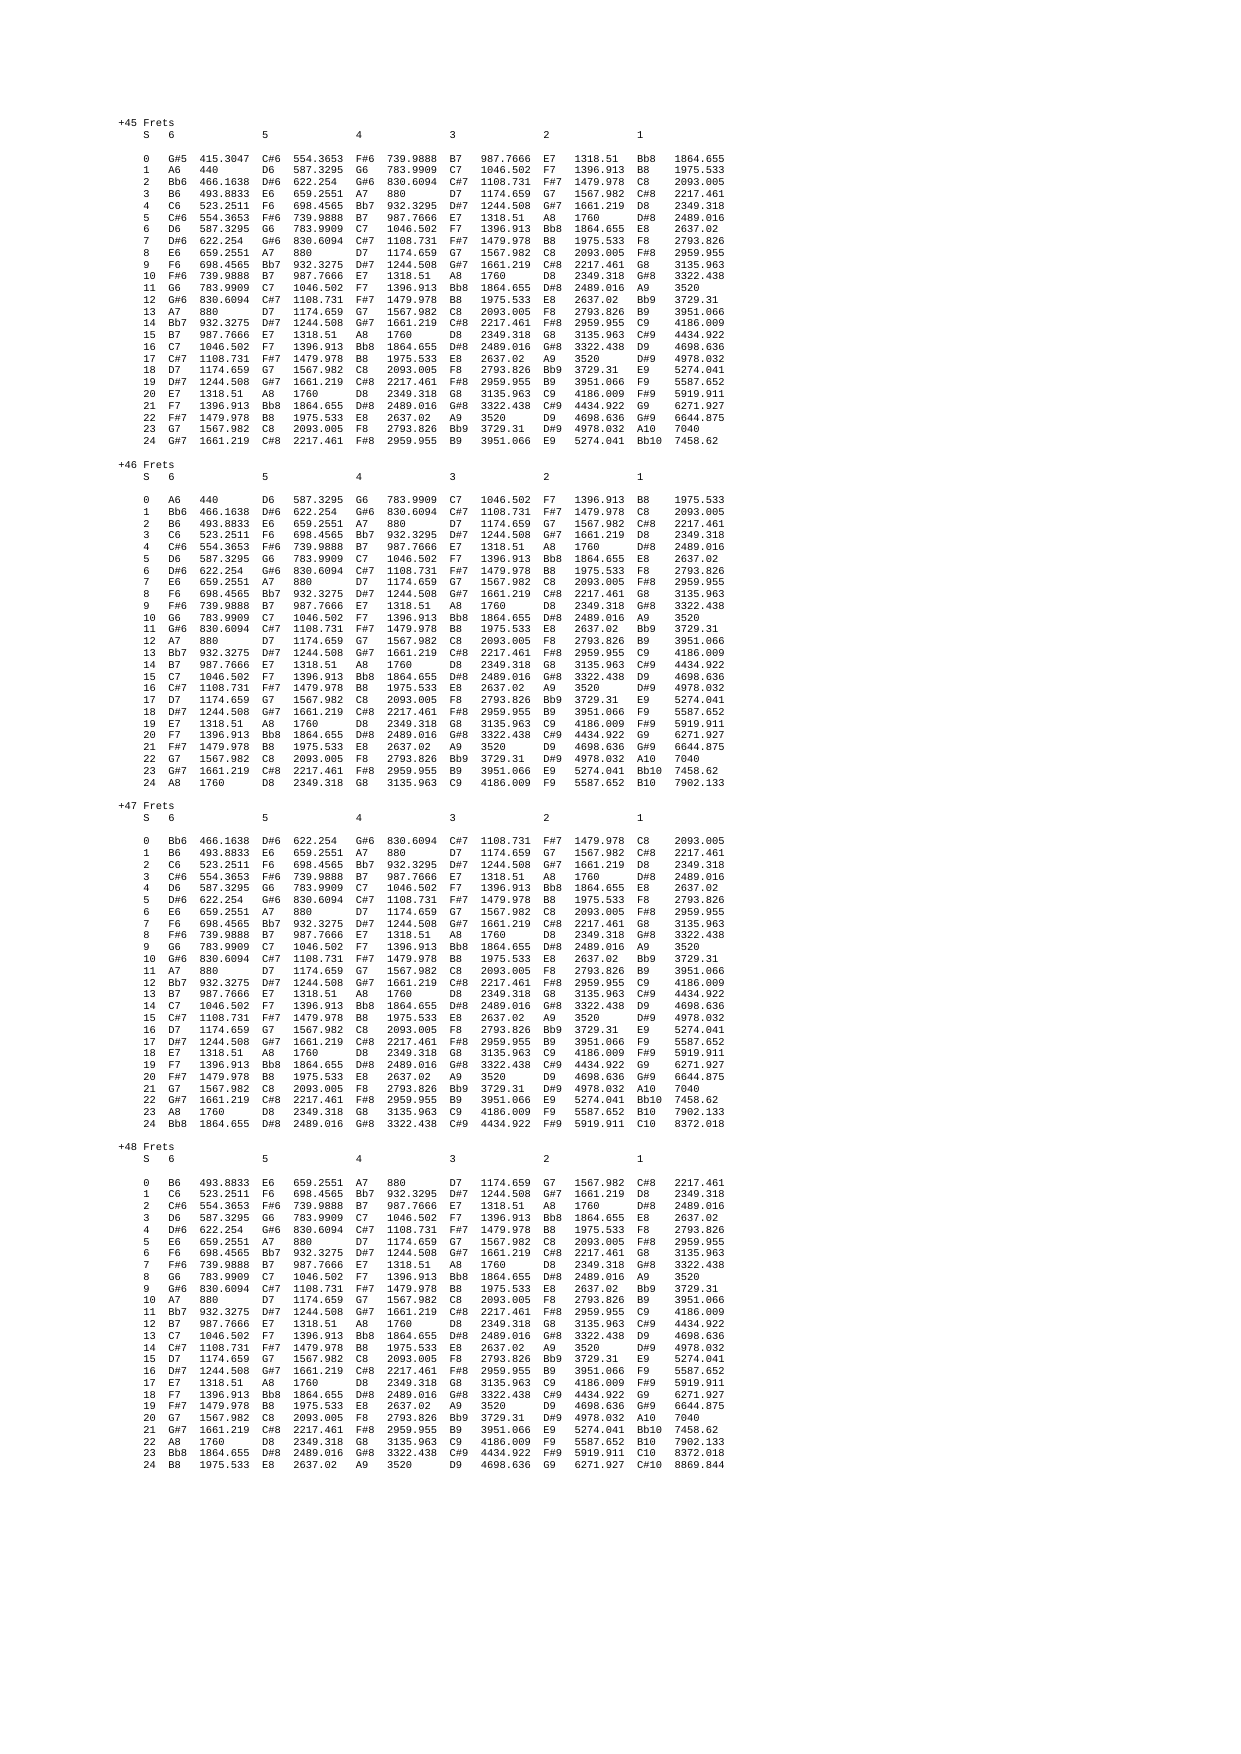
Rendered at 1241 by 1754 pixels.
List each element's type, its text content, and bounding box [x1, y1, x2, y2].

text 7 F6 698.4565 Bb7 932.3275 D#7 1244.508 G#7 1661.219 C#8 2217.461 G8 3135.963 [118, 918, 1122, 930]
text 16 C#7 1108.731 F#7 1479.978 B8 1975.533 E8 2637.02 A9 3520 D#9 4978.032 [118, 683, 1122, 695]
text +45 Frets [118, 118, 1122, 130]
text 14 Bb7 932.3275 D#7 1244.508 G#7 1661.219 C#8 2217.461 F#8 2959.955 C9 4186.009 [118, 318, 1122, 330]
text 22 G#7 1661.219 C#8 2217.461 F#8 2959.955 B9 3951.066 E9 5274.041 Bb10 7458.62 [118, 1095, 1122, 1107]
text 18 F7 1396.913 Bb8 1864.655 D#8 2489.016 G#8 3322.438 C#9 4434.922 G9 6271.927 [118, 1389, 1122, 1401]
text 2 C6 523.2511 F6 698.4565 Bb7 932.3295 D#7 1244.508 G#7 1661.219 D8 2349.318 [118, 860, 1122, 871]
text 23 A8 1760 D8 2349.318 G8 3135.963 C9 4186.009 F9 5587.652 B10 7902.133 [118, 1107, 1122, 1119]
text 9 F6 698.4565 Bb7 932.3275 D#7 1244.508 G#7 1661.219 C#8 2217.461 G8 3135.963 [118, 259, 1122, 271]
text 11 G6 783.9909 C7 1046.502 F7 1396.913 Bb8 1864.655 D#8 2489.016 A9 3520 [118, 283, 1122, 295]
text 21 G#7 1661.219 C#8 2217.461 F#8 2959.955 B9 3951.066 E9 5274.041 Bb10 7458.62 [118, 1425, 1122, 1436]
text 6 E6 659.2551 A7 880 D7 1174.659 G7 1567.982 C8 2093.005 F#8 2959.955 [118, 907, 1122, 918]
text 21 F7 1396.913 Bb8 1864.655 D#8 2489.016 G#8 3322.438 C#9 4434.922 G9 6271.927 [118, 401, 1122, 412]
text S 6 5 4 3 2 1 [118, 471, 1122, 483]
text 4 C#6 554.3653 F#6 739.9888 B7 987.7666 E7 1318.51 A8 1760 D#8 2489.016 [118, 542, 1122, 554]
text 11 G#6 830.6094 C#7 1108.731 F#7 1479.978 B8 1975.533 E8 2637.02 Bb9 3729.31 [118, 624, 1122, 636]
text 10 F#6 739.9888 B7 987.7666 E7 1318.51 A8 1760 D8 2349.318 G#8 3322.438 [118, 271, 1122, 283]
text 23 Bb8 1864.655 D#8 2489.016 G#8 3322.438 C#9 4434.922 F#9 5919.911 C10 8372.018 [118, 1448, 1122, 1460]
text 2 Bb6 466.1638 D#6 622.254 G#6 830.6094 C#7 1108.731 F#7 1479.978 C8 2093.005 [118, 177, 1122, 189]
text 15 C7 1046.502 F7 1396.913 Bb8 1864.655 D#8 2489.016 G#8 3322.438 D9 4698.636 [118, 671, 1122, 683]
text 17 D#7 1244.508 G#7 1661.219 C#8 2217.461 F#8 2959.955 B9 3951.066 F9 5587.652 [118, 1036, 1122, 1048]
text 8 F6 698.4565 Bb7 932.3275 D#7 1244.508 G#7 1661.219 C#8 2217.461 G8 3135.963 [118, 589, 1122, 601]
text 22 A8 1760 D8 2349.318 G8 3135.963 C9 4186.009 F9 5587.652 B10 7902.133 [118, 1436, 1122, 1448]
text 10 G6 783.9909 C7 1046.502 F7 1396.913 Bb8 1864.655 D#8 2489.016 A9 3520 [118, 612, 1122, 624]
text 5 D#6 622.254 G#6 830.6094 C#7 1108.731 F#7 1479.978 B8 1975.533 F8 2793.826 [118, 895, 1122, 907]
text 22 F#7 1479.978 B8 1975.533 E8 2637.02 A9 3520 D9 4698.636 G#9 6644.875 [118, 412, 1122, 424]
text 1 B6 493.8833 E6 659.2551 A7 880 D7 1174.659 G7 1567.982 C#8 2217.461 [118, 848, 1122, 860]
text 7 D#6 622.254 G#6 830.6094 C#7 1108.731 F#7 1479.978 B8 1975.533 F8 2793.826 [118, 236, 1122, 248]
text S 6 5 4 3 2 1 [118, 130, 1122, 142]
text 5 D6 587.3295 G6 783.9909 C7 1046.502 F7 1396.913 Bb8 1864.655 E8 2637.02 [118, 554, 1122, 565]
text 10 G#6 830.6094 C#7 1108.731 F#7 1479.978 B8 1975.533 E8 2637.02 Bb9 3729.31 [118, 954, 1122, 966]
text 20 G7 1567.982 C8 2093.005 F8 2793.826 Bb9 3729.31 D#9 4978.032 A10 7040 [118, 1413, 1122, 1425]
text 21 F#7 1479.978 B8 1975.533 E8 2637.02 A9 3520 D9 4698.636 G#9 6644.875 [118, 742, 1122, 754]
text 18 D#7 1244.508 G#7 1661.219 C#8 2217.461 F#8 2959.955 B9 3951.066 F9 5587.652 [118, 707, 1122, 718]
text 7 E6 659.2551 A7 880 D7 1174.659 G7 1567.982 C8 2093.005 F#8 2959.955 [118, 577, 1122, 589]
text 9 F#6 739.9888 B7 987.7666 E7 1318.51 A8 1760 D8 2349.318 G#8 3322.438 [118, 601, 1122, 612]
text 13 C7 1046.502 F7 1396.913 Bb8 1864.655 D#8 2489.016 G#8 3322.438 D9 4698.636 [118, 1331, 1122, 1342]
text 16 C7 1046.502 F7 1396.913 Bb8 1864.655 D#8 2489.016 G#8 3322.438 D9 4698.636 [118, 342, 1122, 353]
text 24 Bb8 1864.655 D#8 2489.016 G#8 3322.438 C#9 4434.922 F#9 5919.911 C10 8372.018 [118, 1119, 1122, 1130]
text 1 C6 523.2511 F6 698.4565 Bb7 932.3295 D#7 1244.508 G#7 1661.219 D8 2349.318 [118, 1189, 1122, 1201]
text 15 B7 987.7666 E7 1318.51 A8 1760 D8 2349.318 G8 3135.963 C#9 4434.922 [118, 330, 1122, 342]
text 24 A8 1760 D8 2349.318 G8 3135.963 C9 4186.009 F9 5587.652 B10 7902.133 [118, 777, 1122, 789]
text 12 B7 987.7666 E7 1318.51 A8 1760 D8 2349.318 G8 3135.963 C#9 4434.922 [118, 1319, 1122, 1331]
text 23 G#7 1661.219 C#8 2217.461 F#8 2959.955 B9 3951.066 E9 5274.041 Bb10 7458.62 [118, 766, 1122, 777]
text 14 B7 987.7666 E7 1318.51 A8 1760 D8 2349.318 G8 3135.963 C#9 4434.922 [118, 659, 1122, 671]
text 6 D6 587.3295 G6 783.9909 C7 1046.502 F7 1396.913 Bb8 1864.655 E8 2637.02 [118, 224, 1122, 236]
text 13 Bb7 932.3275 D#7 1244.508 G#7 1661.219 C#8 2217.461 F#8 2959.955 C9 4186.009 [118, 648, 1122, 659]
text 0 G#5 415.3047 C#6 554.3653 F#6 739.9888 B7 987.7666 E7 1318.51 Bb8 1864.655 [118, 153, 1122, 165]
text 12 A7 880 D7 1174.659 G7 1567.982 C8 2093.005 F8 2793.826 B9 3951.066 [118, 636, 1122, 648]
text 1 A6 440 D6 587.3295 G6 783.9909 C7 1046.502 F7 1396.913 B8 1975.533 [118, 165, 1122, 177]
text 20 F#7 1479.978 B8 1975.533 E8 2637.02 A9 3520 D9 4698.636 G#9 6644.875 [118, 1072, 1122, 1083]
text 0 B6 493.8833 E6 659.2551 A7 880 D7 1174.659 G7 1567.982 C#8 2217.461 [118, 1177, 1122, 1189]
text 11 A7 880 D7 1174.659 G7 1567.982 C8 2093.005 F8 2793.826 B9 3951.066 [118, 966, 1122, 977]
text 2 C#6 554.3653 F#6 739.9888 B7 987.7666 E7 1318.51 A8 1760 D#8 2489.016 [118, 1201, 1122, 1213]
text +47 Frets [118, 801, 1122, 813]
text 22 G7 1567.982 C8 2093.005 F8 2793.826 Bb9 3729.31 D#9 4978.032 A10 7040 [118, 754, 1122, 766]
text 14 C7 1046.502 F7 1396.913 Bb8 1864.655 D#8 2489.016 G#8 3322.438 D9 4698.636 [118, 1001, 1122, 1013]
text 18 E7 1318.51 A8 1760 D8 2349.318 G8 3135.963 C9 4186.009 F#9 5919.911 [118, 1048, 1122, 1060]
text 13 B7 987.7666 E7 1318.51 A8 1760 D8 2349.318 G8 3135.963 C#9 4434.922 [118, 989, 1122, 1001]
text 6 D#6 622.254 G#6 830.6094 C#7 1108.731 F#7 1479.978 B8 1975.533 F8 2793.826 [118, 565, 1122, 577]
text 23 G7 1567.982 C8 2093.005 F8 2793.826 Bb9 3729.31 D#9 4978.032 A10 7040 [118, 424, 1122, 436]
text 8 E6 659.2551 A7 880 D7 1174.659 G7 1567.982 C8 2093.005 F#8 2959.955 [118, 248, 1122, 259]
text 6 F6 698.4565 Bb7 932.3275 D#7 1244.508 G#7 1661.219 C#8 2217.461 G8 3135.963 [118, 1248, 1122, 1260]
text 3 D6 587.3295 G6 783.9909 C7 1046.502 F7 1396.913 Bb8 1864.655 E8 2637.02 [118, 1213, 1122, 1224]
text S 6 5 4 3 2 1 [118, 1154, 1122, 1166]
text 9 G6 783.9909 C7 1046.502 F7 1396.913 Bb8 1864.655 D#8 2489.016 A9 3520 [118, 942, 1122, 954]
text 24 G#7 1661.219 C#8 2217.461 F#8 2959.955 B9 3951.066 E9 5274.041 Bb10 7458.62 [118, 436, 1122, 448]
text 15 C#7 1108.731 F#7 1479.978 B8 1975.533 E8 2637.02 A9 3520 D#9 4978.032 [118, 1013, 1122, 1024]
text 20 E7 1318.51 A8 1760 D8 2349.318 G8 3135.963 C9 4186.009 F#9 5919.911 [118, 389, 1122, 401]
text 1 Bb6 466.1638 D#6 622.254 G#6 830.6094 C#7 1108.731 F#7 1479.978 C8 2093.005 [118, 507, 1122, 518]
text 19 D#7 1244.508 G#7 1661.219 C#8 2217.461 F#8 2959.955 B9 3951.066 F9 5587.652 [118, 377, 1122, 389]
text 4 D6 587.3295 G6 783.9909 C7 1046.502 F7 1396.913 Bb8 1864.655 E8 2637.02 [118, 883, 1122, 895]
text 11 Bb7 932.3275 D#7 1244.508 G#7 1661.219 C#8 2217.461 F#8 2959.955 C9 4186.009 [118, 1307, 1122, 1319]
text S 6 5 4 3 2 1 [118, 813, 1122, 824]
text 14 C#7 1108.731 F#7 1479.978 B8 1975.533 E8 2637.02 A9 3520 D#9 4978.032 [118, 1342, 1122, 1354]
text 21 G7 1567.982 C8 2093.005 F8 2793.826 Bb9 3729.31 D#9 4978.032 A10 7040 [118, 1083, 1122, 1095]
text 17 E7 1318.51 A8 1760 D8 2349.318 G8 3135.963 C9 4186.009 F#9 5919.911 [118, 1378, 1122, 1389]
text 0 A6 440 D6 587.3295 G6 783.9909 C7 1046.502 F7 1396.913 B8 1975.533 [118, 495, 1122, 507]
text +46 Frets [118, 459, 1122, 471]
text 12 Bb7 932.3275 D#7 1244.508 G#7 1661.219 C#8 2217.461 F#8 2959.955 C9 4186.009 [118, 977, 1122, 989]
text 5 C#6 554.3653 F#6 739.9888 B7 987.7666 E7 1318.51 A8 1760 D#8 2489.016 [118, 212, 1122, 224]
text 16 D#7 1244.508 G#7 1661.219 C#8 2217.461 F#8 2959.955 B9 3951.066 F9 5587.652 [118, 1366, 1122, 1378]
text +48 Frets [118, 1142, 1122, 1154]
text 9 G#6 830.6094 C#7 1108.731 F#7 1479.978 B8 1975.533 E8 2637.02 Bb9 3729.31 [118, 1283, 1122, 1295]
text 19 E7 1318.51 A8 1760 D8 2349.318 G8 3135.963 C9 4186.009 F#9 5919.911 [118, 718, 1122, 730]
text 3 C#6 554.3653 F#6 739.9888 B7 987.7666 E7 1318.51 A8 1760 D#8 2489.016 [118, 871, 1122, 883]
text 3 C6 523.2511 F6 698.4565 Bb7 932.3295 D#7 1244.508 G#7 1661.219 D8 2349.318 [118, 530, 1122, 542]
text 8 F#6 739.9888 B7 987.7666 E7 1318.51 A8 1760 D8 2349.318 G#8 3322.438 [118, 930, 1122, 942]
text 19 F#7 1479.978 B8 1975.533 E8 2637.02 A9 3520 D9 4698.636 G#9 6644.875 [118, 1401, 1122, 1413]
text 10 A7 880 D7 1174.659 G7 1567.982 C8 2093.005 F8 2793.826 B9 3951.066 [118, 1295, 1122, 1307]
text 4 C6 523.2511 F6 698.4565 Bb7 932.3295 D#7 1244.508 G#7 1661.219 D8 2349.318 [118, 201, 1122, 212]
text 0 Bb6 466.1638 D#6 622.254 G#6 830.6094 C#7 1108.731 F#7 1479.978 C8 2093.005 [118, 836, 1122, 848]
text 8 G6 783.9909 C7 1046.502 F7 1396.913 Bb8 1864.655 D#8 2489.016 A9 3520 [118, 1272, 1122, 1283]
text 24 B8 1975.533 E8 2637.02 A9 3520 D9 4698.636 G9 6271.927 C#10 8869.844 [118, 1460, 1122, 1472]
text 12 G#6 830.6094 C#7 1108.731 F#7 1479.978 B8 1975.533 E8 2637.02 Bb9 3729.31 [118, 295, 1122, 306]
text 5 E6 659.2551 A7 880 D7 1174.659 G7 1567.982 C8 2093.005 F#8 2959.955 [118, 1236, 1122, 1248]
text 18 D7 1174.659 G7 1567.982 C8 2093.005 F8 2793.826 Bb9 3729.31 E9 5274.041 [118, 365, 1122, 377]
text 19 F7 1396.913 Bb8 1864.655 D#8 2489.016 G#8 3322.438 C#9 4434.922 G9 6271.927 [118, 1060, 1122, 1072]
text 4 D#6 622.254 G#6 830.6094 C#7 1108.731 F#7 1479.978 B8 1975.533 F8 2793.826 [118, 1224, 1122, 1236]
text 16 D7 1174.659 G7 1567.982 C8 2093.005 F8 2793.826 Bb9 3729.31 E9 5274.041 [118, 1024, 1122, 1036]
text 15 D7 1174.659 G7 1567.982 C8 2093.005 F8 2793.826 Bb9 3729.31 E9 5274.041 [118, 1354, 1122, 1366]
text 20 F7 1396.913 Bb8 1864.655 D#8 2489.016 G#8 3322.438 C#9 4434.922 G9 6271.927 [118, 730, 1122, 742]
text 7 F#6 739.9888 B7 987.7666 E7 1318.51 A8 1760 D8 2349.318 G#8 3322.438 [118, 1260, 1122, 1272]
text 17 C#7 1108.731 F#7 1479.978 B8 1975.533 E8 2637.02 A9 3520 D#9 4978.032 [118, 353, 1122, 365]
text 17 D7 1174.659 G7 1567.982 C8 2093.005 F8 2793.826 Bb9 3729.31 E9 5274.041 [118, 695, 1122, 707]
text 2 B6 493.8833 E6 659.2551 A7 880 D7 1174.659 G7 1567.982 C#8 2217.461 [118, 518, 1122, 530]
text 13 A7 880 D7 1174.659 G7 1567.982 C8 2093.005 F8 2793.826 B9 3951.066 [118, 306, 1122, 318]
text 3 B6 493.8833 E6 659.2551 A7 880 D7 1174.659 G7 1567.982 C#8 2217.461 [118, 189, 1122, 201]
